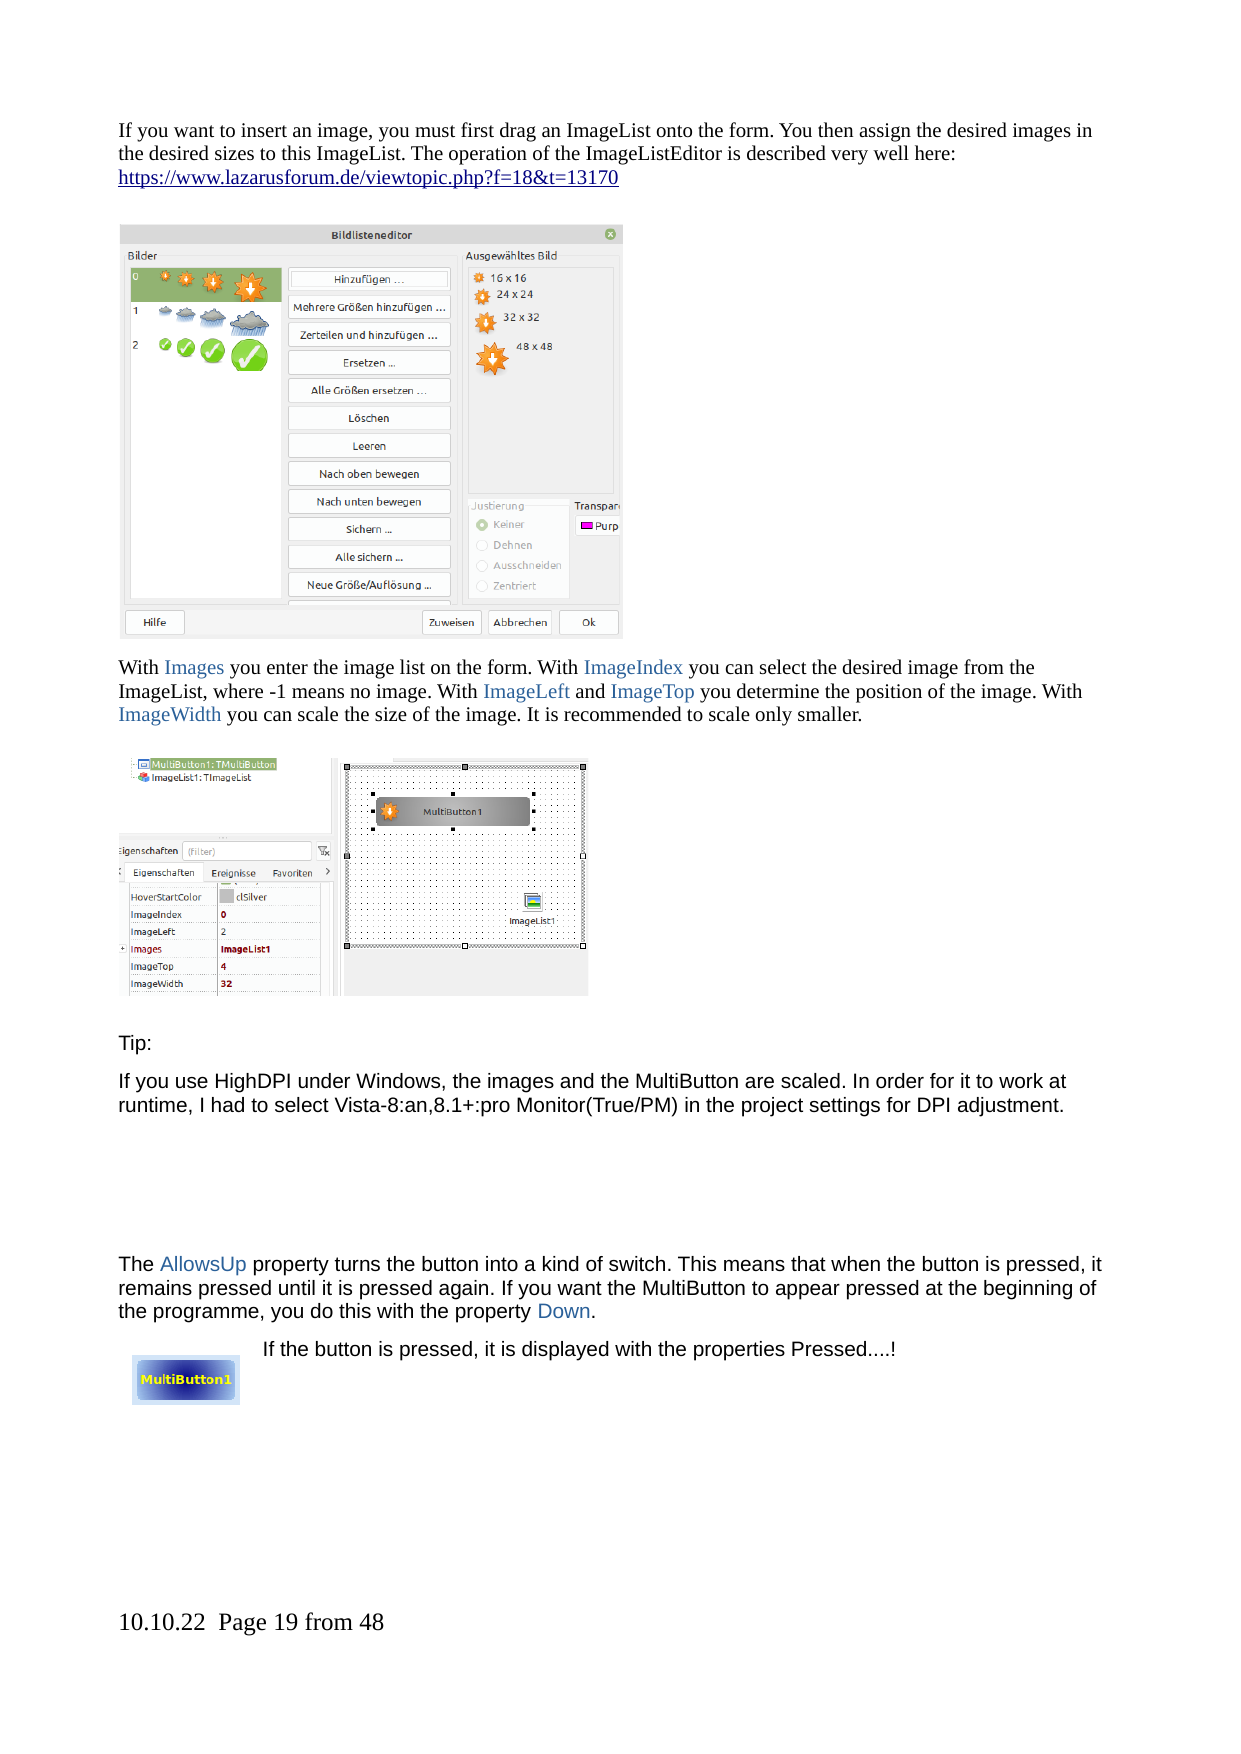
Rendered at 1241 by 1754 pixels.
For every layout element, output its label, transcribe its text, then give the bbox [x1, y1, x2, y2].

picture [119, 224, 623, 639]
picture [119, 758, 589, 996]
text Tip: [118, 1032, 1122, 1056]
picture [120, 1345, 251, 1412]
text If the button is pressed, it is displayed with the properties Pressed....! [118, 1338, 1122, 1362]
text If you use HighDPI under Windows, the images and the MultiButton are scaled. In order for it to work at runtime, I had to select Vista-8:an,8.1+:pro Monitor(True/PM) in the project settings for DPI adjustment. [118, 1070, 1122, 1141]
text The AllowsUp property turns the button into a kind of switch. This means that when the button is pressed, it remains pressed until it is pressed again. If you want the MultiButton to appear pressed at the beginning of the programme, you do this with the property Down. [118, 1252, 1122, 1323]
text If you want to insert an image, you must first drag an ImageList onto the form. You then assign the desired images in the desired sizes to this ImageList. The operation of the ImageListEditor is described very well here: https://www.lazarusforum.de/viewtopic.php?f=18&t=13170 [118, 118, 1122, 189]
text With Images you enter the image list on the form. With ImageIndex you can select the desired image from the ImageList, where -1 means no image. With ImageLeft and ImageTop you determine the position of the image. With ImageWidth you can scale the size of the image. It is recommended to scale only smaller. [118, 656, 1122, 727]
